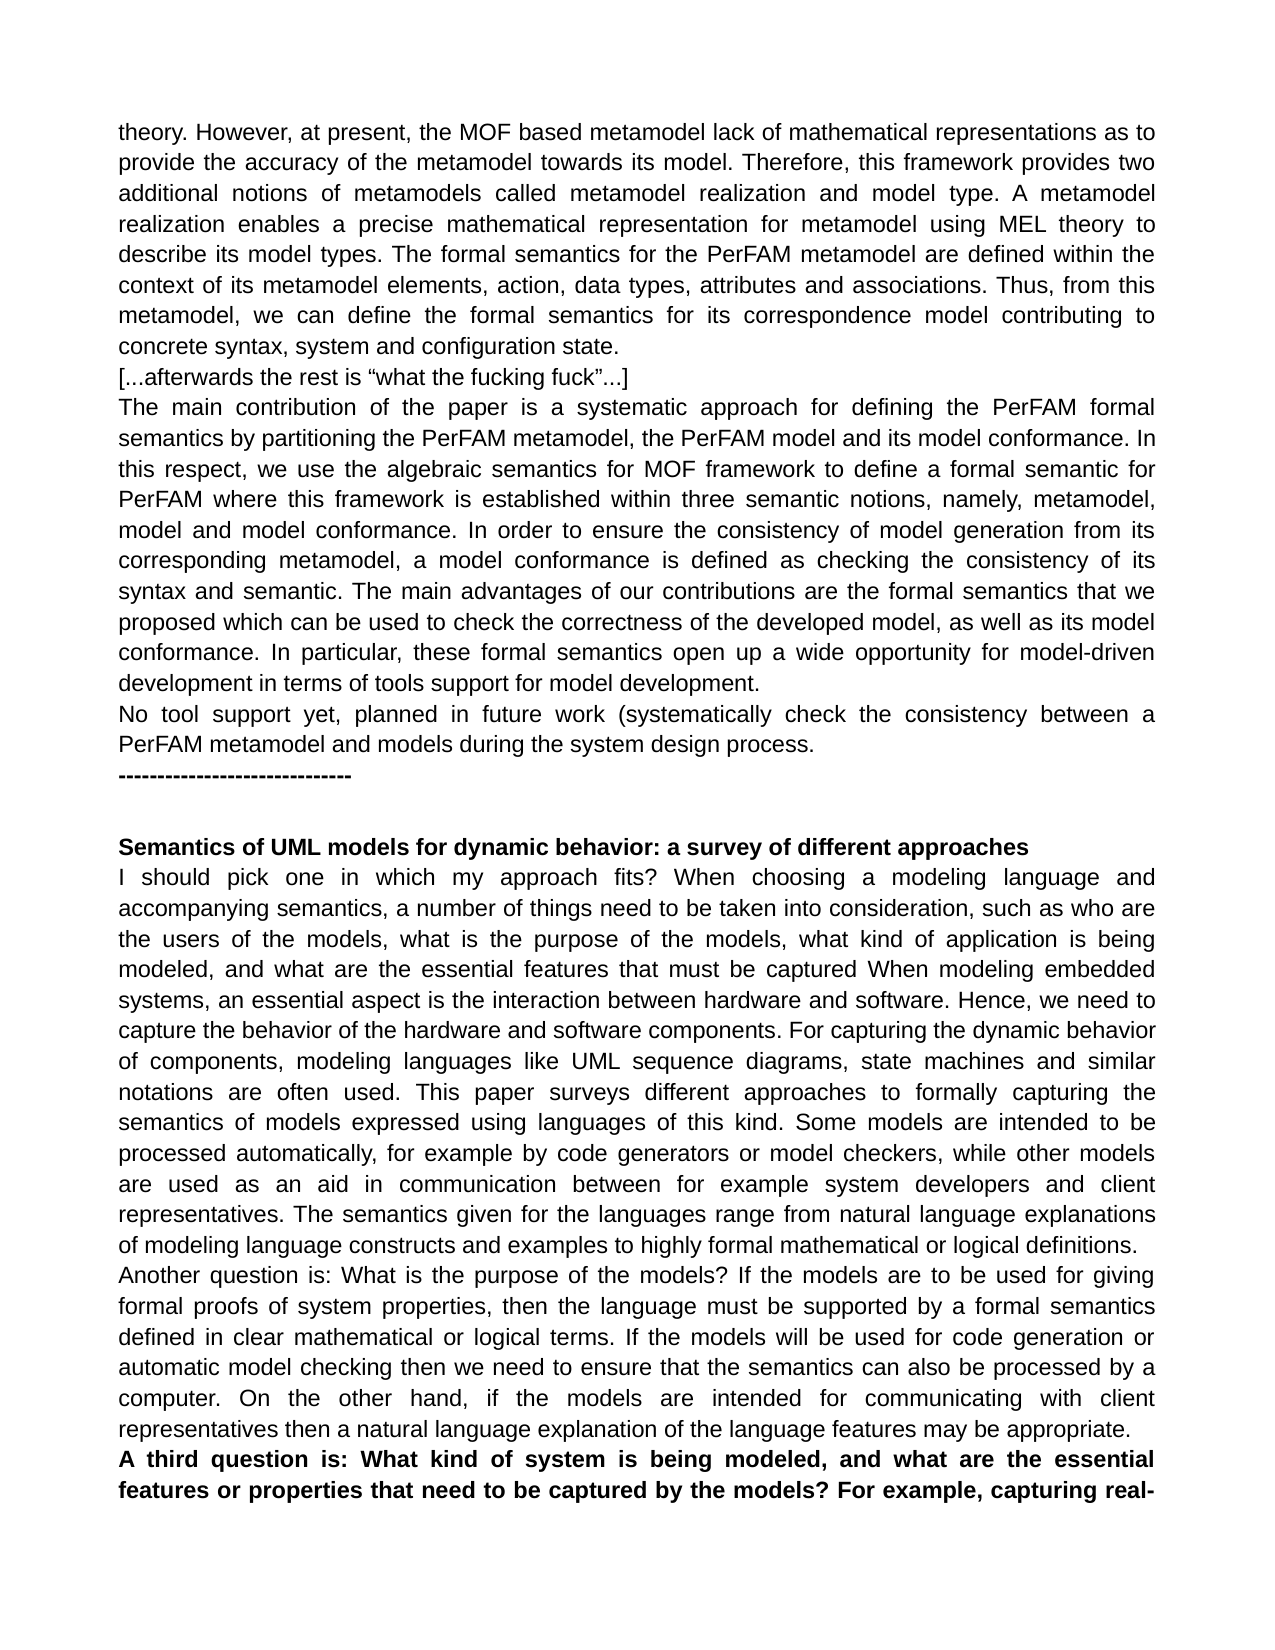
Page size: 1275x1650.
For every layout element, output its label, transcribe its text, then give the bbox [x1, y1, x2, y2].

text Another question is: What is the purpose of the models? If the models are to be used for giving formal proofs of system properties, then the language must be supported by a formal semantics defined in clear mathematical or logical terms. If the models will be used for code generation or automatic model checking then we need to ensure that the semantics can also be processed by a computer. On the other hand, if the models are intended for communicating with client representatives then a natural language explanation of the language features may be appropriate. [118, 1262, 1157, 1442]
text ------------------------------ [118, 761, 1157, 788]
text [...afterwards the rest is “what the fucking fuck”...] [118, 363, 1157, 390]
text theory. However, at present, the MOF based metamodel lack of mathematical representations as to provide the accuracy of the metamodel towards its model. Therefore, this framework provides two additional notions of metamodels called metamodel realization and model type. A metamodel realization enables a precise mathematical representation for metamodel using MEL theory to describe its model types. The formal semantics for the PerFAM metamodel are defined within the context of its metamodel elements, action, data types, attributes and associations. Thus, from this metamodel, we can define the formal semantics for its correspondence model contributing to concrete syntax, system and configuration state. [118, 118, 1157, 359]
text A third question is: What kind of system is being modeled, and what are the essential features or properties that need to be captured by the models? For example, capturing real- [118, 1446, 1157, 1503]
text No tool support yet, planned in future work (systematically check the consistency between a PerFAM metamodel and models during the system design process. [118, 700, 1157, 757]
text Semantics of UML models for dynamic behavior: a survey of different approaches [118, 833, 1157, 860]
text The main contribution of the paper is a systematic approach for defining the PerFAM formal semantics by partitioning the PerFAM metamodel, the PerFAM model and its model conformance. In this respect, we use the algebraic semantics for MOF framework to define a formal semantic for PerFAM where this framework is established within three semantic notions, namely, metamodel, model and model conformance. In order to ensure the consistency of model generation from its corresponding metamodel, a model conformance is defined as checking the consistency of its syntax and semantic. The main advantages of our contributions are the formal semantics that we proposed which can be used to check the correctness of the developed model, as well as its model conformance. In particular, these formal semantics open up a wide opportunity for model-driven development in terms of tools support for model development. [118, 394, 1157, 696]
text I should pick one in which my approach fits? When choosing a modeling language and accompanying semantics, a number of things need to be taken into consideration, such as who are the users of the models, what is the purpose of the models, what kind of application is being modeled, and what are the essential features that must be captured When modeling embedded systems, an essential aspect is the interaction between hardware and software. Hence, we need to capture the behavior of the hardware and software components. For capturing the dynamic behavior of components, modeling languages like UML sequence diagrams, state machines and similar notations are often used. This paper surveys different approaches to formally capturing the semantics of models expressed using languages of this kind. Some models are intended to be processed automatically, for example by code generators or model checkers, while other models are used as an aid in communication between for example system developers and client representatives. The semantics given for the languages range from natural language explanations of modeling language constructs and examples to highly formal mathematical or logical definitions. [118, 864, 1157, 1258]
